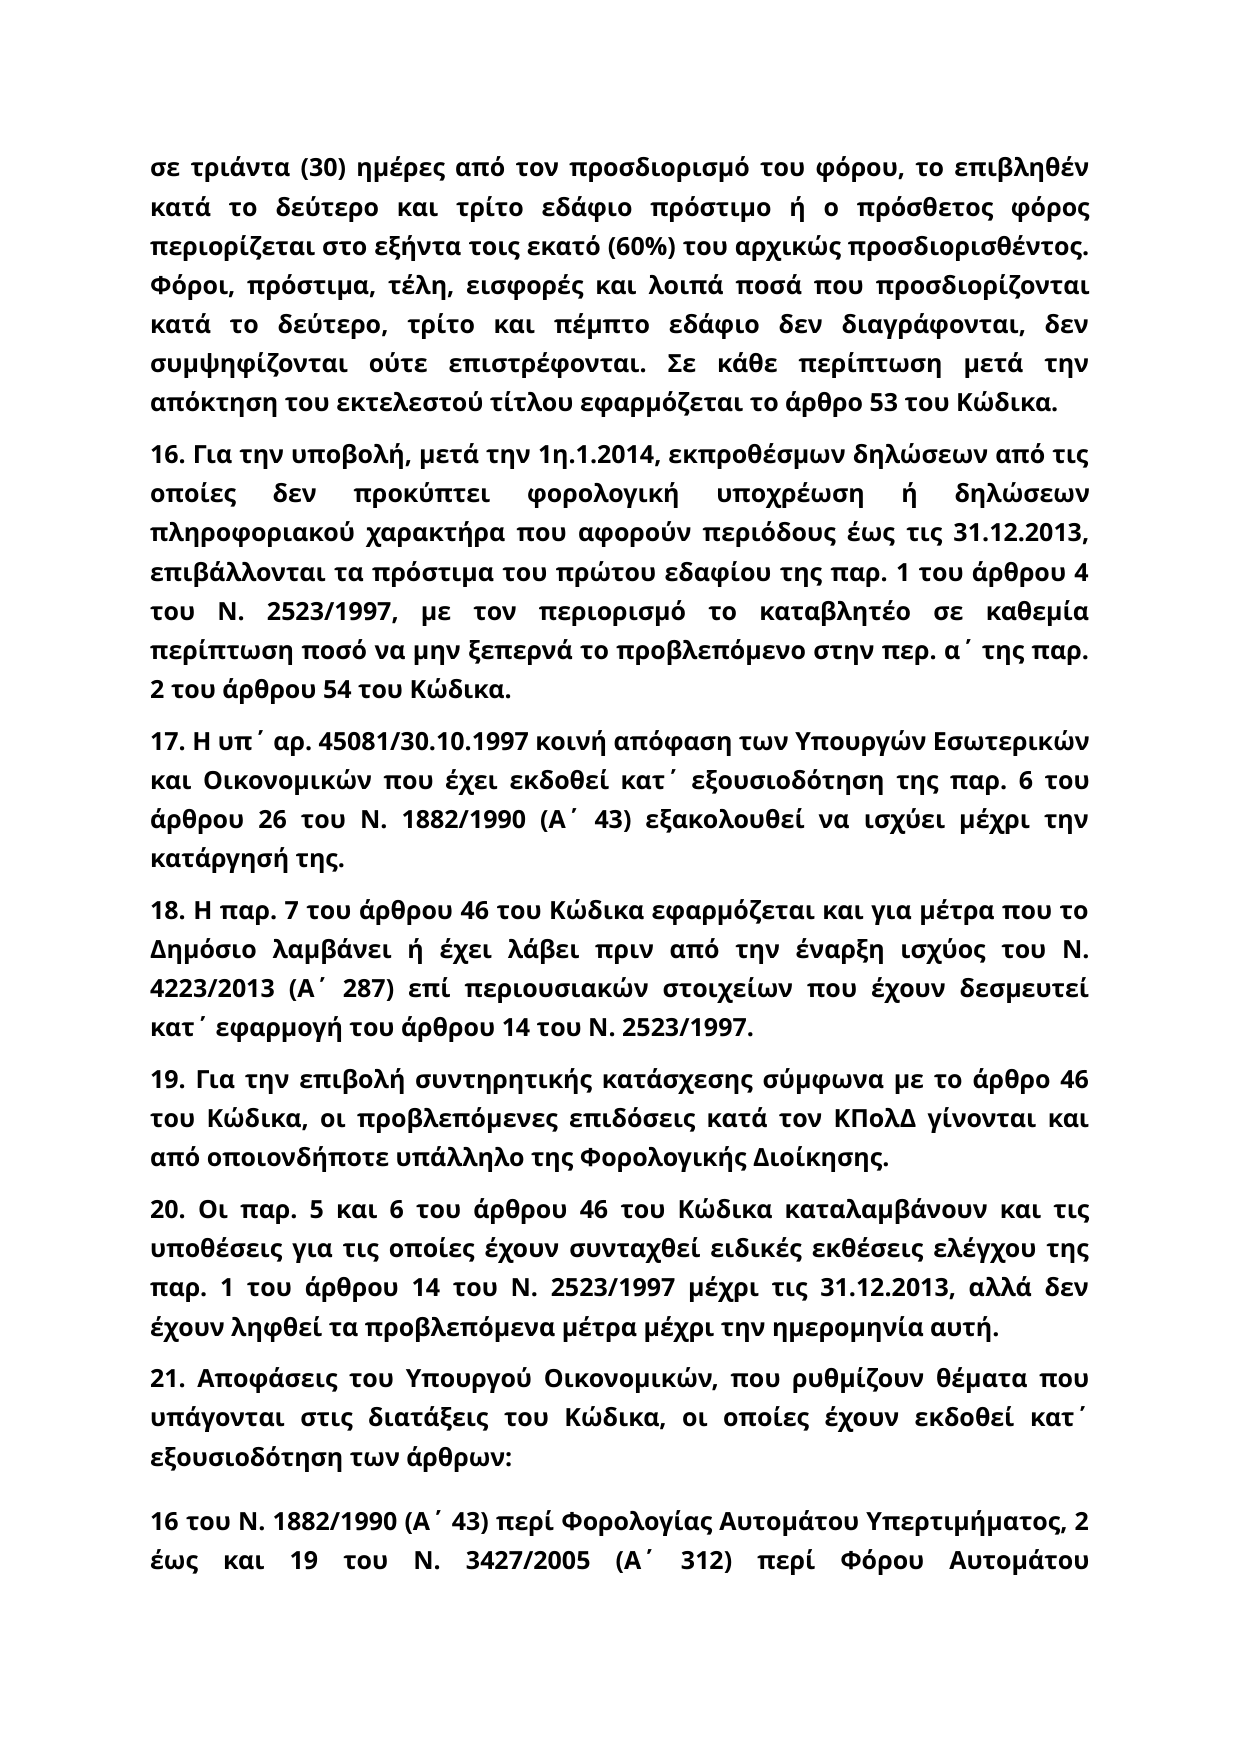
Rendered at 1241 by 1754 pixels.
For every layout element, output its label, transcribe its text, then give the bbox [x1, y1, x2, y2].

text 18. Η παρ. 7 του άρθρου 46 του Κώδικα εφαρμόζεται και για μέτρα που το Δημόσιο λαμβάνει ή έχει λάβει πριν από την έναρξη ισχύος του Ν. 4223/2013 (Α΄ 287) επί περιουσιακών στοιχείων που έχουν δεσμευτεί κατ΄ εφαρμογή του άρθρου 14 του Ν. 2523/1997. [150, 892, 1090, 1044]
text 20. Οι παρ. 5 και 6 του άρθρου 46 του Κώδικα καταλαμβάνουν και τις υποθέσεις για τις οποίες έχουν συνταχθεί ειδικές εκθέσεις ελέγχου της παρ. 1 του άρθρου 14 του Ν. 2523/1997 μέχρι τις 31.12.2013, αλλά δεν έχουν ληφθεί τα προβλεπόμενα μέτρα μέχρι την ημερομηνία αυτή. [150, 1192, 1090, 1343]
text 19. Για την επιβολή συντηρητικής κατάσχεσης σύμφωνα με το άρθρο 46 του Κώδικα, οι προβλεπόμενες επιδόσεις κατά τον ΚΠολΔ γίνονται και από οποιονδήποτε υπάλληλο της Φορολογικής Διοίκησης. [150, 1062, 1090, 1174]
text 16 του Ν. 1882/1990 (Α΄ 43) περί Φορολογίας Αυτομάτου Υπερτιμήματος, 2 έως και 19 του Ν. 3427/2005 (Α΄ 312) περί Φόρου Αυτομάτου [150, 1503, 1090, 1577]
text 21. Αποφάσεις του Υπουργού Οικονομικών, που ρυθμίζουν θέματα που υπάγονται στις διατάξεις του Κώδικα, οι οποίες έχουν εκδοθεί κατ΄ εξουσιοδότηση των άρθρων: [150, 1361, 1090, 1473]
text σε τριάντα (30) ημέρες από τον προσδιορισμό του φόρου, το επιβληθέν κατά το δεύτερο και τρίτο εδάφιο πρόστιμο ή ο πρόσθετος φόρος περιορίζεται στο εξήντα τοις εκατό (60%) του αρχικώς προσδιορισθέντος. Φόροι, πρόστιμα, τέλη, εισφορές και λοιπά ποσά που προσδιορίζονται κατά το δεύτερο, τρίτο και πέμπτο εδάφιο δεν διαγράφονται, δεν συμψηφίζονται ούτε επιστρέφονται. Σε κάθε περίπτωση μετά την απόκτηση του εκτελεστού τίτλου εφαρμόζεται το άρθρο 53 του Κώδικα. [150, 150, 1090, 419]
text 16. Για την υποβολή, μετά την 1η.1.2014, εκπροθέσμων δηλώσεων από τις οποίες δεν προκύπτει φορολογική υποχρέωση ή δηλώσεων πληροφοριακού χαρακτήρα που αφορούν περιόδους έως τις 31.12.2013, επιβάλλονται τα πρόστιμα του πρώτου εδαφίου της παρ. 1 του άρθρου 4 του Ν. 2523/1997, με τον περιορισμό το καταβλητέο σε καθεμία περίπτωση ποσό να μην ξεπερνά το προβλεπόμενο στην περ. α΄ της παρ. 2 του άρθρου 54 του Κώδικα. [150, 437, 1090, 706]
text 17. Η υπ΄ αρ. 45081/30.10.1997 κοινή απόφαση των Υπουργών Εσωτερικών και Οικονομικών που έχει εκδοθεί κατ΄ εξουσιοδότηση της παρ. 6 του άρθρου 26 του Ν. 1882/1990 (Α΄ 43) εξακολουθεί να ισχύει μέχρι την κατάργησή της. [150, 723, 1090, 875]
